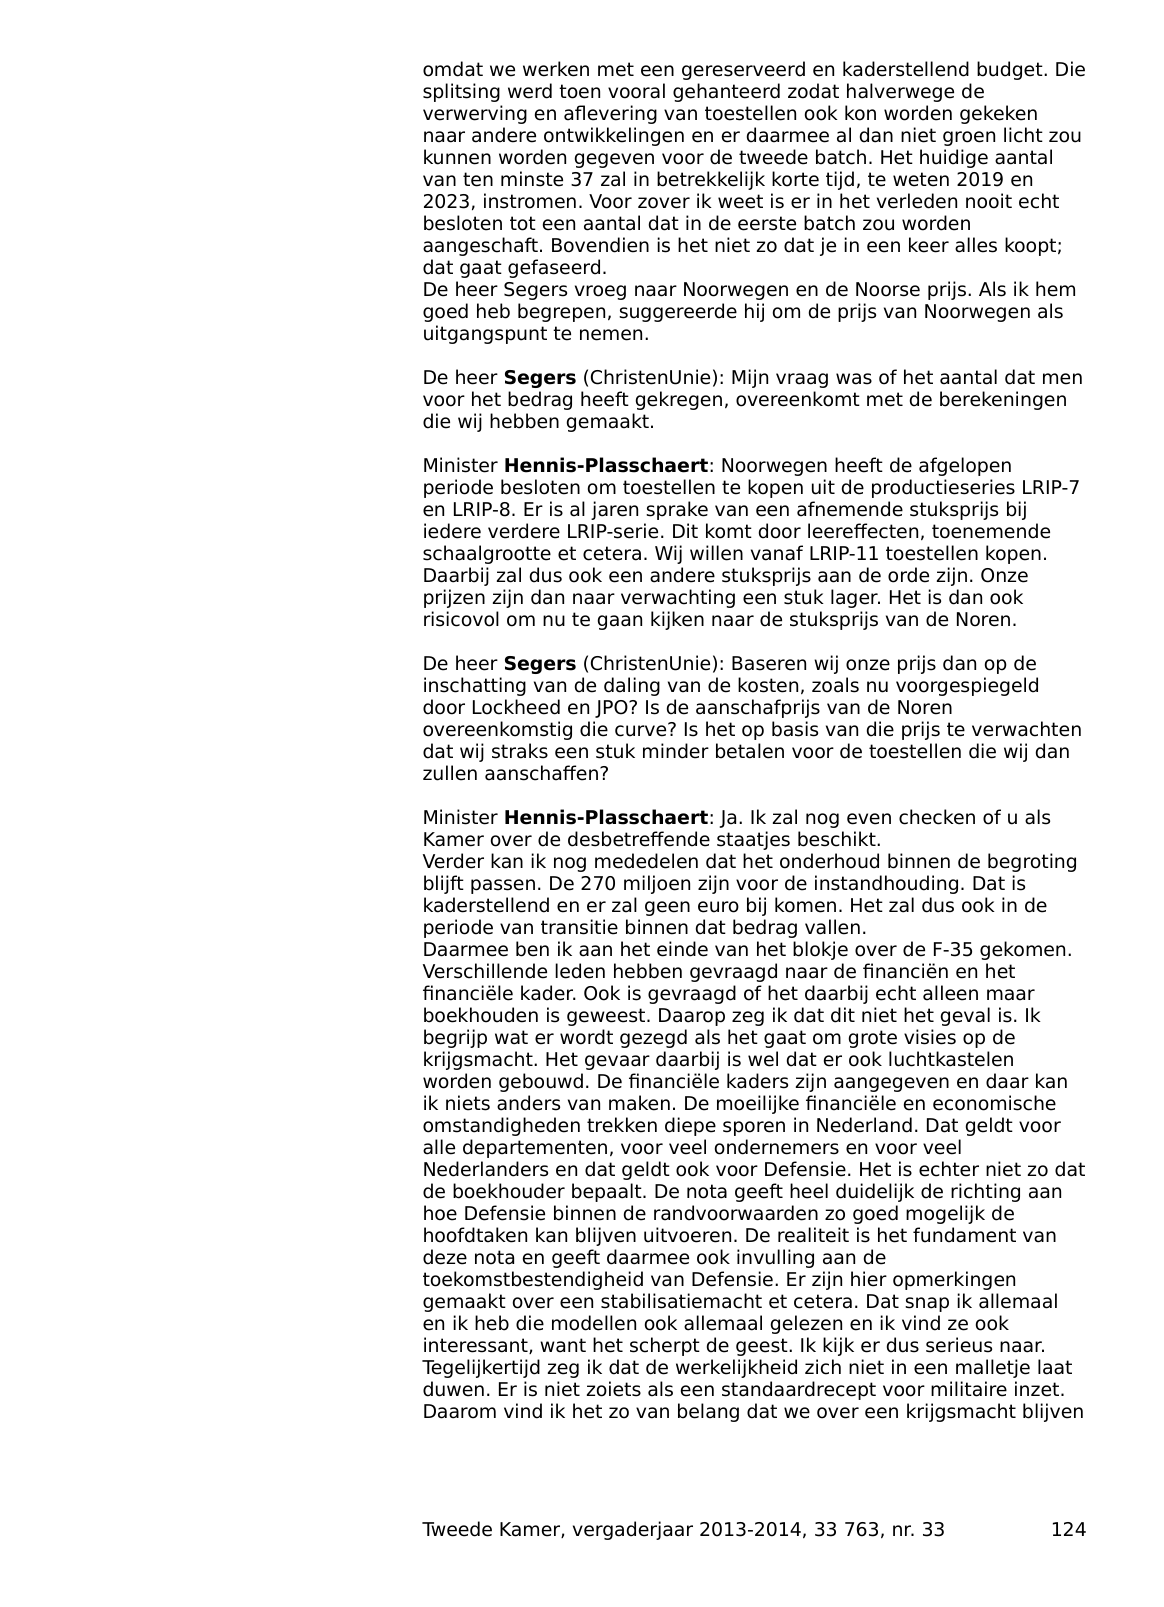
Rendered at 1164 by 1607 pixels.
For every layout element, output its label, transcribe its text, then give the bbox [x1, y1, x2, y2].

text omdat we werken met een gereserveerd en kaderstellend budget. Die splitsing werd toen vooral gehanteerd zodat halverwege de verwerving en aflevering van toestellen ook kon worden gekeken naar andere ontwikkelingen en er daarmee al dan niet groen licht zou kunnen worden gegeven voor de tweede batch. Het huidige aantal van ten minste 37 zal in betrekkelijk korte tijd, te weten 2019 en 2023, instromen. Voor zover ik weet is er in het verleden nooit echt besloten tot een aantal dat in de eerste batch zou worden aangeschaft. Bovendien is het niet zo dat je in een keer alles koopt; dat gaat gefaseerd. [422, 59, 1087, 279]
text De heer Segers (ChristenUnie): Baseren wij onze prijs dan op de inschatting van de daling van de kosten, zoals nu voorgespiegeld door Lockheed en JPO? Is de aanschafprijs van de Noren overeenkomstig die curve? Is het op basis van die prijs te verwachten dat wij straks een stuk minder betalen voor de toestellen die wij dan zullen aanschaffen? [422, 653, 1087, 785]
text Daarmee ben ik aan het einde van het blokje over de F-35 gekomen. [422, 939, 1087, 961]
text De heer Segers vroeg naar Noorwegen en de Noorse prijs. Als ik hem goed heb begrepen, suggereerde hij om de prijs van Noorwegen als uitgangspunt te nemen. [422, 279, 1087, 345]
text Minister Hennis-Plasschaert: Ja. Ik zal nog even checken of u als Kamer over de desbetreffende staatjes beschikt. [422, 807, 1087, 851]
text De heer Segers (ChristenUnie): Mijn vraag was of het aantal dat men voor het bedrag heeft gekregen, overeenkomt met de berekeningen die wij hebben gemaakt. [422, 367, 1087, 433]
text Minister Hennis-Plasschaert: Noorwegen heeft de afgelopen periode besloten om toestellen te kopen uit de productieseries LRIP-7 en LRIP-8. Er is al jaren sprake van een afnemende stuksprijs bij iedere verdere LRIP-serie. Dit komt door leereffecten, toenemende schaalgrootte et cetera. Wij willen vanaf LRIP-11 toestellen kopen. Daarbij zal dus ook een andere stuksprijs aan de orde zijn. Onze prijzen zijn dan naar verwachting een stuk lager. Het is dan ook risicovol om nu te gaan kijken naar de stuksprijs van de Noren. [422, 455, 1087, 631]
text Verschillende leden hebben gevraagd naar de financiën en het financiële kader. Ook is gevraagd of het daarbij echt alleen maar boekhouden is geweest. Daarop zeg ik dat dit niet het geval is. Ik begrijp wat er wordt gezegd als het gaat om grote visies op de krijgsmacht. Het gevaar daarbij is wel dat er ook luchtkastelen worden gebouwd. De financiële kaders zijn aangegeven en daar kan ik niets anders van maken. De moeilijke financiële en economische omstandigheden trekken diepe sporen in Nederland. Dat geldt voor alle departementen, voor veel ondernemers en voor veel Nederlanders en dat geldt ook voor Defensie. Het is echter niet zo dat de boekhouder bepaalt. De nota geeft heel duidelijk de richting aan hoe Defensie binnen de randvoorwaarden zo goed mogelijk de hoofdtaken kan blijven uitvoeren. De realiteit is het fundament van deze nota en geeft daarmee ook invulling aan de toekomstbestendigheid van Defensie. Er zijn hier opmerkingen gemaakt over een stabilisatiemacht et cetera. Dat snap ik allemaal en ik heb die modellen ook allemaal gelezen en ik vind ze ook interessant, want het scherpt de geest. Ik kijk er dus serieus naar. Tegelijkertijd zeg ik dat de werkelijkheid zich niet in een malletje laat duwen. Er is niet zoiets als een standaardrecept voor militaire inzet. Daarom vind ik het zo van belang dat we over een krijgsmacht blijven [422, 961, 1087, 1423]
text Verder kan ik nog mededelen dat het onderhoud binnen de begroting blijft passen. De 270 miljoen zijn voor de instandhouding. Dat is kaderstellend en er zal geen euro bij komen. Het zal dus ook in de periode van transitie binnen dat bedrag vallen. [422, 851, 1087, 939]
